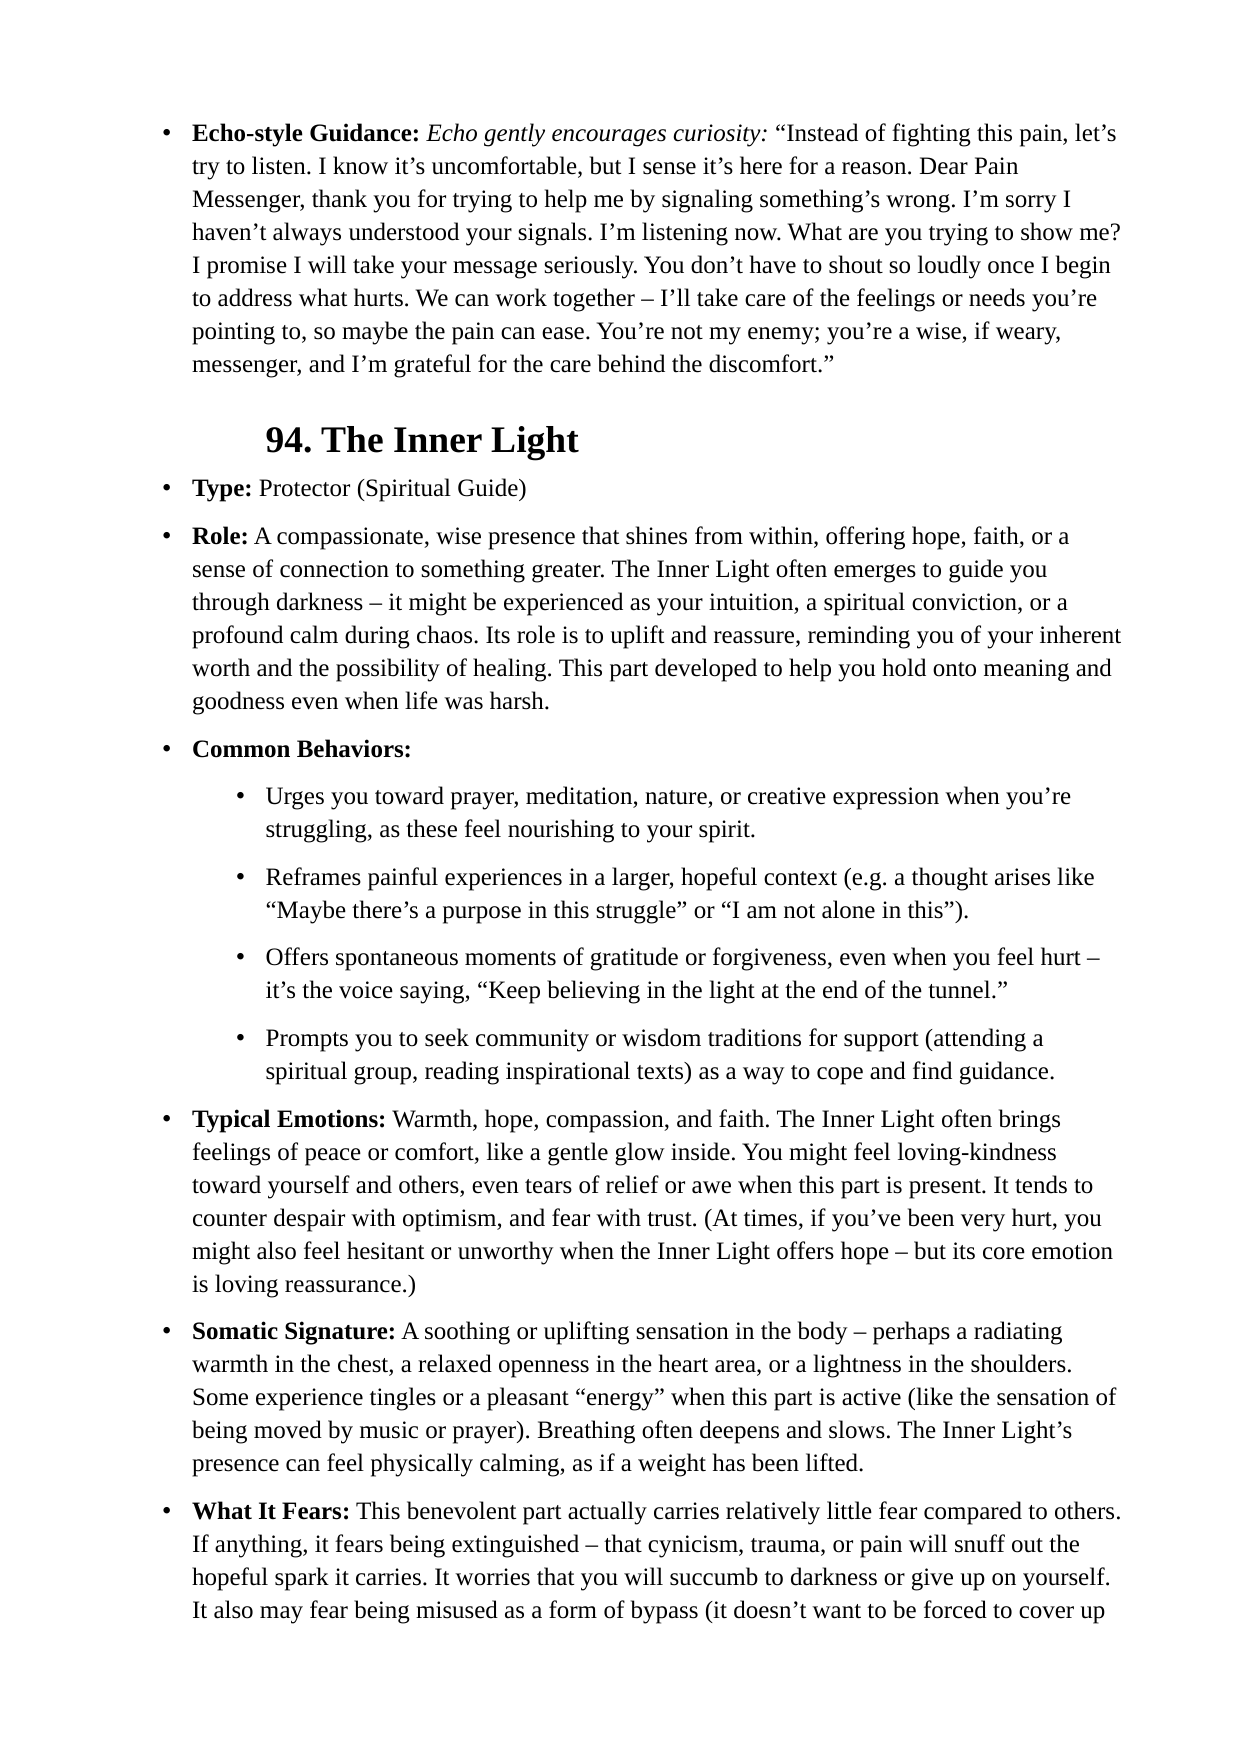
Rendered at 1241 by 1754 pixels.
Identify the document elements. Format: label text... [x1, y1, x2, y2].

list Reframes painful experiences in a larger, hopeful context (e.g. a thought arises like “Maybe there’s a purpose in this struggle” or “I am not alone in this”). [236, 862, 1122, 924]
list Typical Emotions: Warmth, hope, compassion, and faith. The Inner Light often brings feelings of peace or comfort, like a gentle glow inside. You might feel loving-kindness toward yourself and others, even tears of relief or awe when this part is present. It tends to counter despair with optimism, and fear with trust. (At times, if you’ve been very hurt, you might also feel hesitant or unworthy when the Inner Light offers hope – but its core emotion is loving reassurance.) [162, 1104, 1122, 1298]
list Somatic Signature: A soothing or uplifting sensation in the body – perhaps a radiating warmth in the chest, a relaxed openness in the heart area, or a lightness in the shoulders. Some experience tingles or a pleasant “energy” when this part is active (like the sensation of being moved by music or prayer). Breathing often deepens and slows. The Inner Light’s presence can feel physically calming, as if a weight has been lifted. [162, 1316, 1122, 1477]
list Offers spontaneous moments of gratitude or forgiveness, even when you feel hurt – it’s the voice saying, “Keep believing in the light at the end of the tunnel.” [236, 942, 1122, 1004]
list Echo-style Guidance: Echo gently encourages curiosity: “Instead of fighting this pain, let’s try to listen. I know it’s uncomfortable, but I sense it’s here for a reason. Dear Pain Messenger, thank you for trying to help me by signaling something’s wrong. I’m sorry I haven’t always understood your signals. I’m listening now. What are you trying to show me? I promise I will take your message seriously. You don’t have to shout so loudly once I begin to address what hurts. We can work together – I’ll take care of the feelings or needs you’re pointing to, so maybe the pain can ease. You’re not my enemy; you’re a wise, if weary, messenger, and I’m grateful for the care behind the discomfort.” [162, 118, 1122, 378]
subtitle 94. The Inner Light [236, 418, 1122, 461]
list Urges you toward prayer, meditation, nature, or creative expression when you’re struggling, as these feel nourishing to your spirit. [236, 781, 1122, 843]
list Type: Protector (Spiritual Guide) [162, 473, 1122, 502]
list Role: A compassionate, wise presence that shines from within, offering hope, faith, or a sense of connection to something greater. The Inner Light often emerges to guide you through darkness – it might be experienced as your intuition, a spiritual conviction, or a profound calm during chaos. Its role is to uplift and reassure, reminding you of your inherent worth and the possibility of healing. This part developed to help you hold onto meaning and goodness even when life was harsh. [162, 521, 1122, 715]
list What It Fears: This benevolent part actually carries relatively little fear compared to others. If anything, it fears being extinguished – that cynicism, trauma, or pain will snuff out the hopeful spark it carries. It worries that you will succumb to darkness or give up on yourself. It also may fear being misused as a form of bypass (it doesn’t want to be forced to cover up [162, 1496, 1122, 1624]
list Prompts you to seek community or wisdom traditions for support (attending a spiritual group, reading inspirational texts) as a way to cope and find guidance. [236, 1023, 1122, 1085]
list Common Behaviors: [162, 734, 1122, 762]
